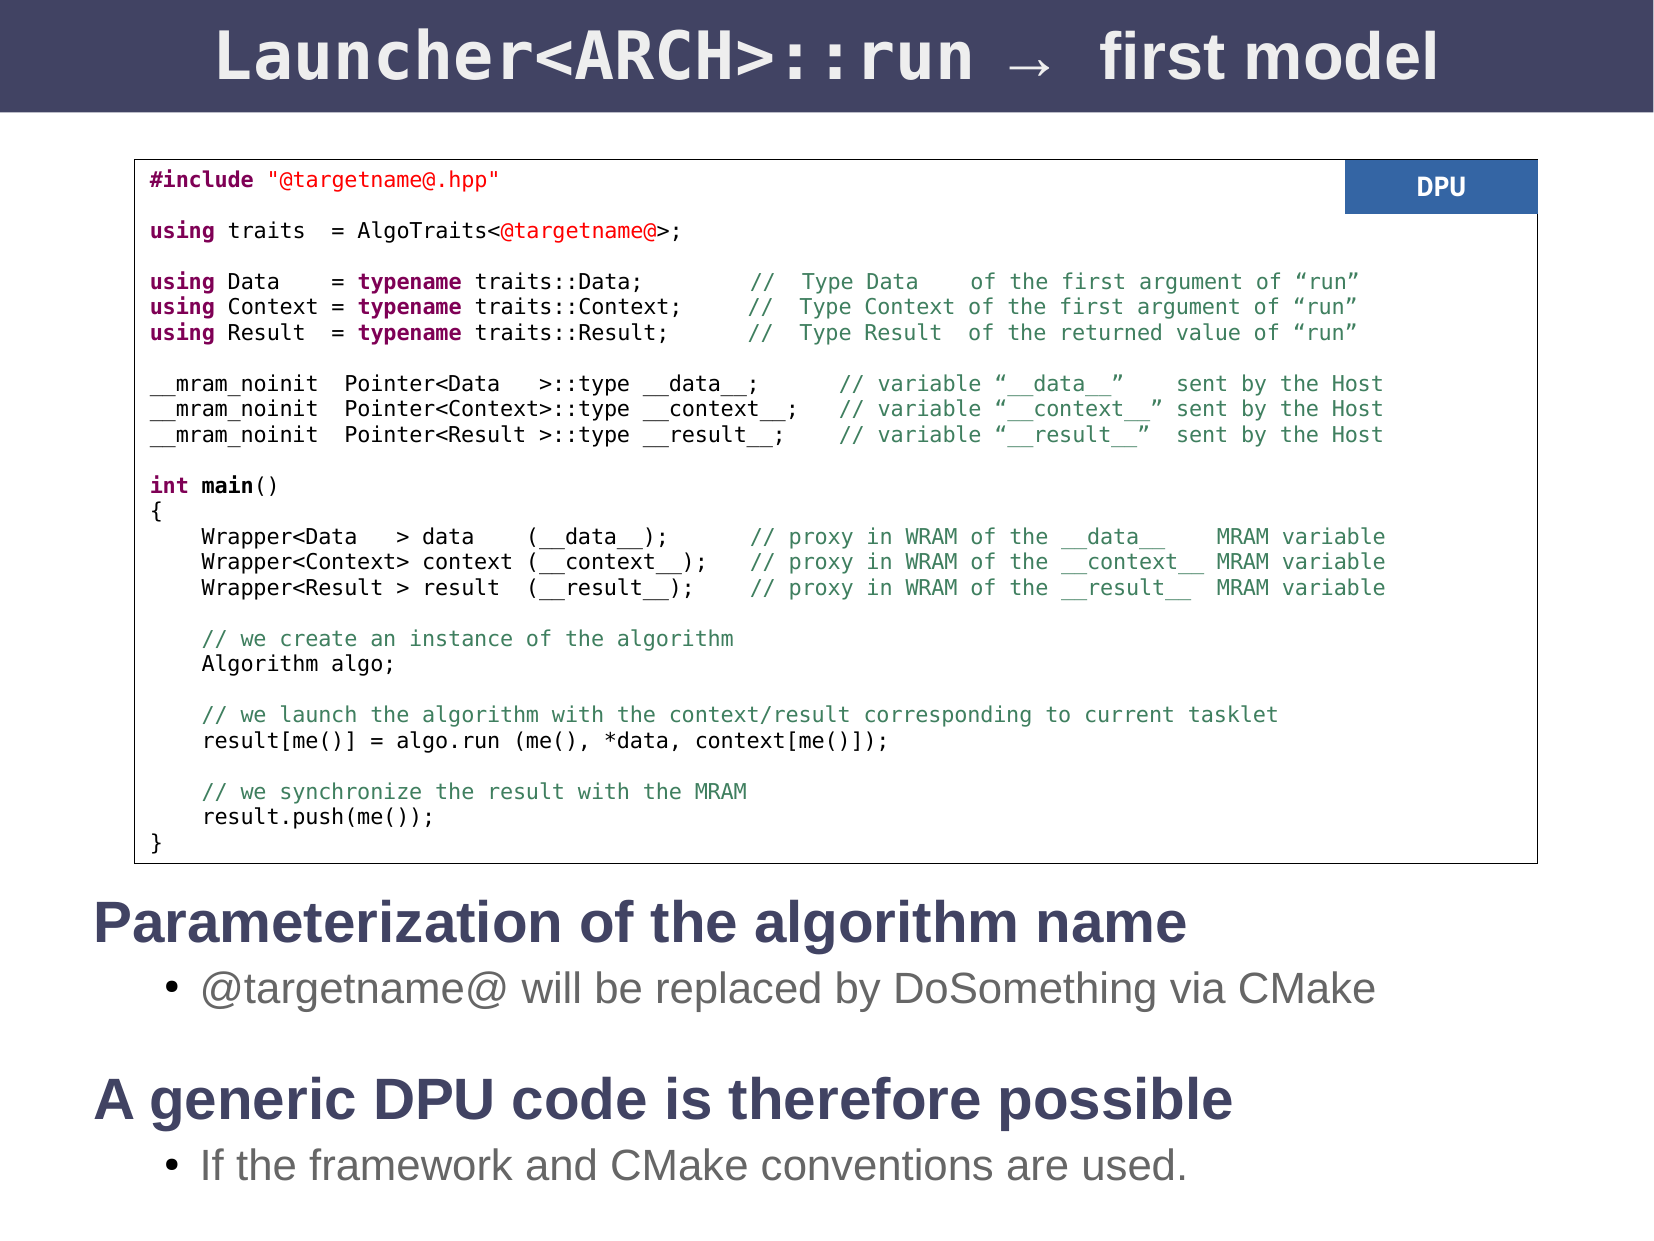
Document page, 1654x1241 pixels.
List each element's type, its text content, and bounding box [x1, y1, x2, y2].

text_box #include "@targetname@.hpp" using traits = AlgoTraits<@targetname@>; using Data = typename traits::Data; // Type Data of the first argument of “run” using Context = typename traits::Context; // Type Context of the first argument of “run” using Result = typename traits::Result; // Type Result of the returned value of “run” __mram_noinit Pointer<Data >::type __data__; // variable “__data__” sent by the Host __mram_noinit Pointer<Context>::type __context__; // variable “__context__” sent by the Host __mram_noinit Pointer<Result >::type __result__; // variable “__result__” sent by the Host int main() { Wrapper<Data > data (__data__); // proxy in WRAM of the __data__ MRAM variable Wrapper<Context> context (__context__); // proxy in WRAM of the __context__ MRAM variable Wrapper<Result > result (__result__); // proxy in WRAM of the __result__ MRAM variable // we create an instance of the algorithm Algorithm algo; // we launch the algorithm with the context/result corresponding to current tasklet result[me()] = algo.run (me(), *data, context[me()]); // we synchronize the result with the MRAM result.push(me()); } [134, 159, 1538, 864]
text_box Parameterization of the algorithm name @targetname@ will be replaced by DoSomething via CMake A generic DPU code is therefore possible If the framework and CMake conventions are used. [78, 882, 1607, 1198]
text_box DPU [1345, 160, 1538, 214]
text_box Launcher<ARCH>::run → first model [0, 0, 1654, 113]
